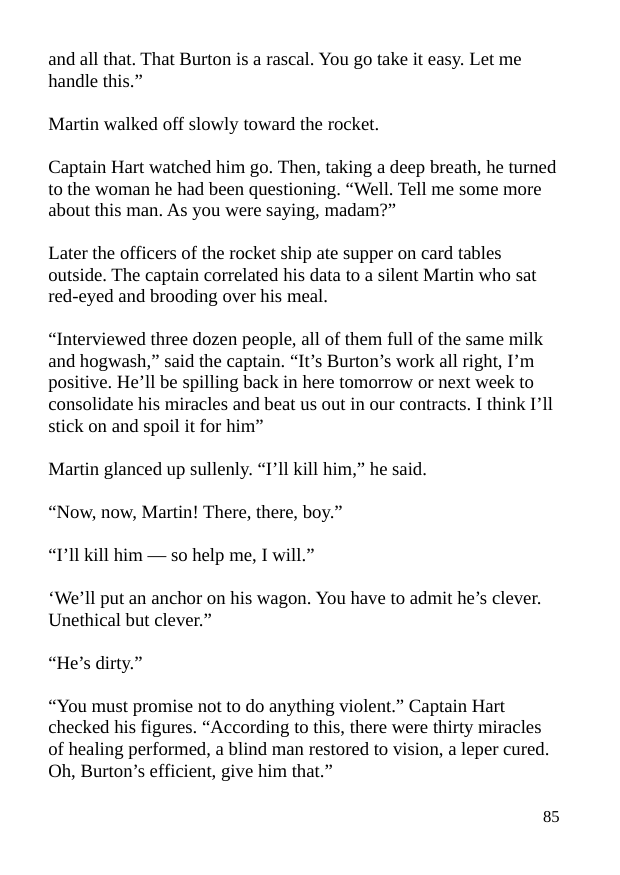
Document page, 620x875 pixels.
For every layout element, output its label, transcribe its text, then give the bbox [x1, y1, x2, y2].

text and all that. That Burton is a rascal. You go take it easy. Let me handle this.” Martin walked off slowly toward the rocket. Captain Hart watched him go. Then, taking a deep breath, he turned to the woman he had been questioning. “Well. Tell me some more about this man. As you were saying, madam?” Later the officers of the rocket ship ate supper on card tables outside. The captain correlated his data to a silent Martin who sat red-eyed and brooding over his meal. “Interviewed three dozen people, all of them full of the same milk and hogwash,” said the captain. “It’s Burton’s work all right, I’m positive. He’ll be spilling back in here tomorrow or next week to consolidate his miracles and beat us out in our contracts. I think I’ll stick on and spoil it for him” Martin glanced up sullenly. “I’ll kill him,” he said. “Now, now, Martin! There, there, boy.” “I’ll kill him — so help me, I will.” ‘We’ll put an anchor on his wagon. You have to admit he’s clever. Unethical but clever.” “He’s dirty.” “You must promise not to do anything violent.” Captain Hart checked his figures. “According to this, there were thirty miracles of healing performed, a blind man restored to vision, a leper cured. Oh, Burton’s efficient, give him that.” [48, 48, 559, 781]
